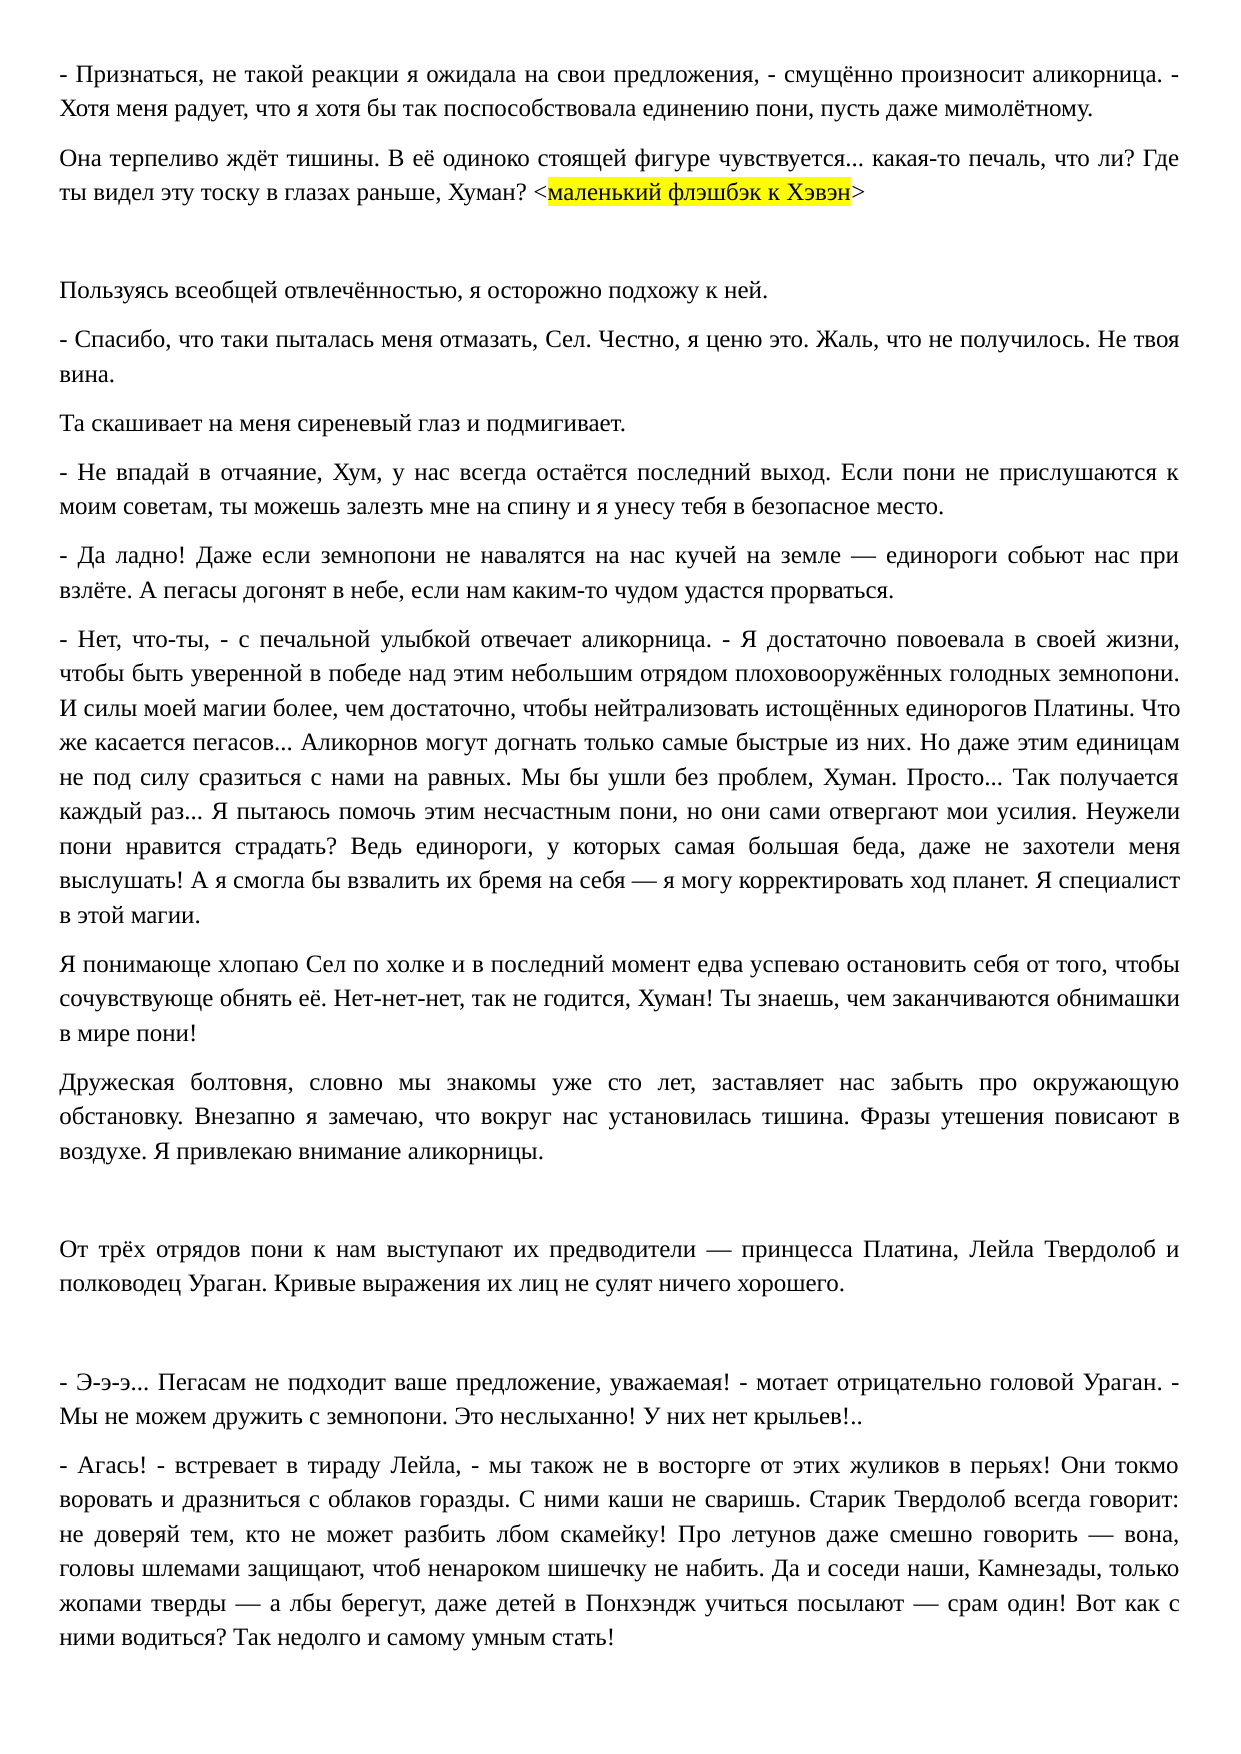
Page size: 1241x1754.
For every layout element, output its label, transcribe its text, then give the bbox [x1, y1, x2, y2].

text Дружеская болтовня, словно мы знакомы уже сто лет, заставляет нас забыть про окружающую обстановку. Внезапно я замечаю, что вокруг нас установилась тишина. Фразы утешения повисают в воздухе. Я привлекаю внимание аликорницы. [59, 1067, 1181, 1164]
text - Признаться, не такой реакции я ожидала на свои предложения, - смущённо произносит аликорница. - Хотя меня радует, что я хотя бы так поспособствовала единению пони, пусть даже мимолётному. [59, 59, 1181, 122]
text Пользуясь всеобщей отвлечённостью, я осторожно подхожу к ней. [59, 275, 1181, 304]
text Та скашивает на меня сиреневый глаз и подмигивает. [59, 408, 1181, 437]
text Она терпеливо ждёт тишины. В её одиноко стоящей фигуре чувствуется... какая-то печаль, что ли? Где ты видел эту тоску в глазах раньше, Хуман? <маленький флэшбэк к Хэвэн> [59, 143, 1181, 206]
text - Спасибо, что таки пыталась меня отмазать, Сел. Честно, я ценю это. Жаль, что не получилось. Не твоя вина. [59, 324, 1181, 387]
text От трёх отрядов пони к нам выступают их предводители — принцесса Платина, Лейла Твердолоб и полководец Ураган. Кривые выражения их лиц не сулят ничего хорошего. [59, 1234, 1181, 1297]
text - Агась! - встревает в тираду Лейла, - мы також не в восторге от этих жуликов в перьях! Они токмо воровать и дразниться с облаков горазды. С ними каши не сваришь. Старик Твердолоб всегда говорит: не доверяй тем, кто не может разбить лбом скамейку! Про летунов даже смешно говорить — вона, головы шлемами защищают, чтоб ненароком шишечку не набить. Да и соседи наши, Камнезады, только жопами тверды — а лбы берегут, даже детей в Понхэндж учиться посылают — срам один! Вот как с ними водиться? Так недолго и самому умным стать! [59, 1450, 1181, 1651]
text - Да ладно! Даже если земнопони не навалятся на нас кучей на земле — единороги собьют нас при взлёте. А пегасы догонят в небе, если нам каким-то чудом удастся прорваться. [59, 540, 1181, 604]
text - Нет, что-ты, - с печальной улыбкой отвечает аликорница. - Я достаточно повоевала в своей жизни, чтобы быть уверенной в победе над этим небольшим отрядом плоховооружённых голодных земнопони. И силы моей магии более, чем достаточно, чтобы нейтрализовать истощённых единорогов Платины. Что же касается пегасов... Аликорнов могут догнать только самые быстрые из них. Но даже этим единицам не под силу сразиться с нами на равных. Мы бы ушли без проблем, Хуман. Просто... Так получается каждый раз... Я пытаюсь помочь этим несчастным пони, но они сами отвергают мои усилия. Неужели пони нравится страдать? Ведь единороги, у которых самая большая беда, даже не захотели меня выслушать! А я смогла бы взвалить их бремя на себя — я могу корректировать ход планет. Я специалист в этой магии. [59, 624, 1181, 928]
text Я понимающе хлопаю Сел по холке и в последний момент едва успеваю остановить себя от того, чтобы сочувствующе обнять её. Нет-нет-нет, так не годится, Хуман! Ты знаешь, чем заканчиваются обнимашки в мире пони! [59, 949, 1181, 1047]
text - Не впадай в отчаяние, Хум, у нас всегда остаётся последний выход. Если пони не прислушаются к моим советам, ты можешь залезть мне на спину и я унесу тебя в безопасное место. [59, 457, 1181, 520]
text - Э-э-э... Пегасам не подходит ваше предложение, уважаемая! - мотает отрицательно головой Ураган. - Мы не можем дружить с земнопони. Это неслыханно! У них нет крыльев!.. [59, 1367, 1181, 1430]
